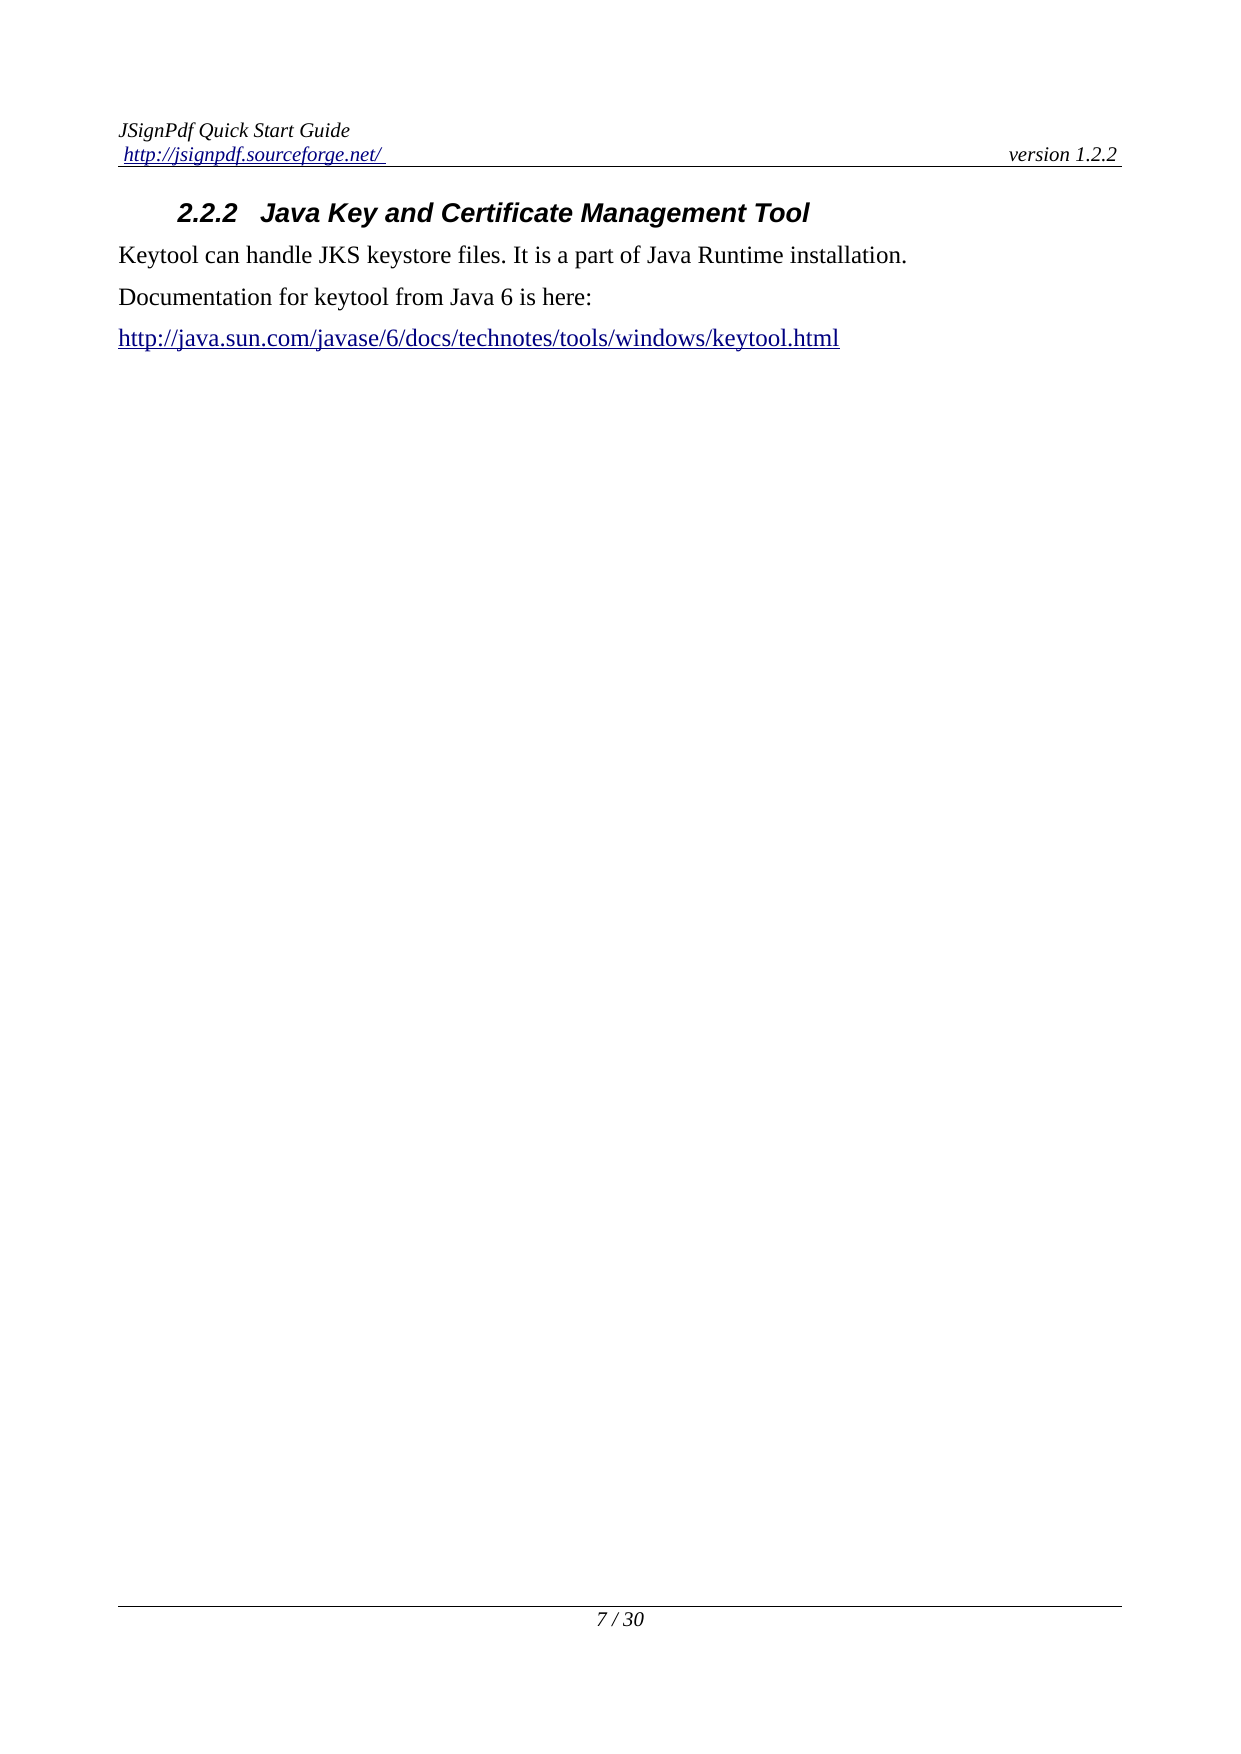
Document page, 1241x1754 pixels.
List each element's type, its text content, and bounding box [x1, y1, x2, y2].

subtitle Java Key and Certificate Management Tool [177, 197, 1122, 228]
text Documentation for keytool from Java 6 is here: [118, 282, 1122, 311]
text Keytool can handle JKS keystore files. It is a part of Java Runtime installation. [118, 241, 1122, 269]
text http://java.sun.com/javase/6/docs/technotes/tools/windows/keytool.html [118, 323, 1122, 352]
